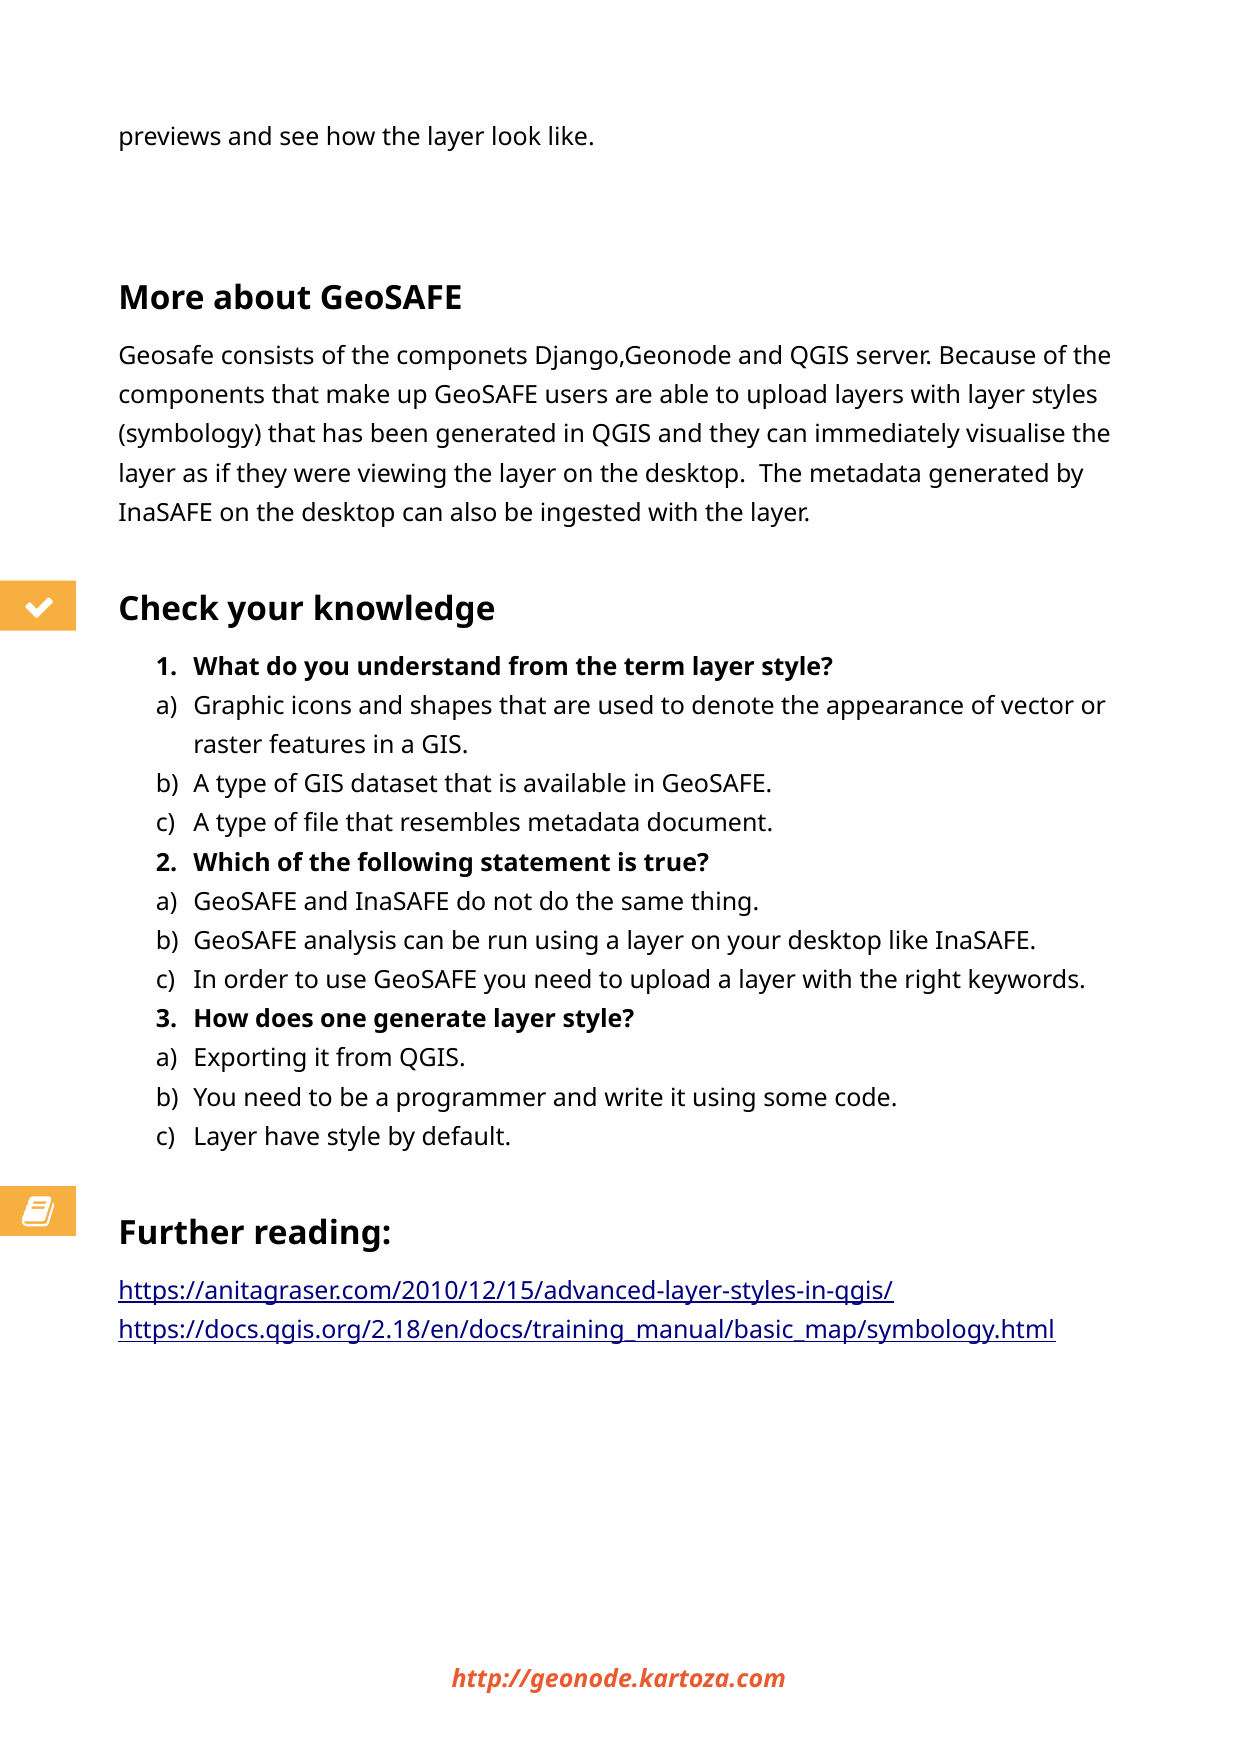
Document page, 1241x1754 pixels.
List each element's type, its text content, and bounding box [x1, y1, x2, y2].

list Layer have style by default. [156, 1118, 1122, 1152]
list How does one generate layer style? [156, 1001, 1122, 1035]
text https://anitagraser.com/2010/12/15/advanced-layer-styles-in-qgis/ [118, 1272, 1122, 1307]
list What do you understand from the term layer style? [156, 648, 1122, 682]
list Exporting it from QGIS. [156, 1040, 1122, 1074]
text https://docs.qgis.org/2.18/en/docs/training_manual/basic_map/symbology.html [118, 1312, 1122, 1346]
subtitle Further reading: [118, 1208, 1122, 1254]
list A type of file that resembles metadata document. [156, 805, 1122, 839]
list Which of the following statement is true? [156, 844, 1122, 878]
list Graphic icons and shapes that are used to denote the appearance of vector or raster features in a GIS. [156, 688, 1122, 761]
subtitle More about GeoSAFE [118, 274, 1122, 319]
list A type of GIS dataset that is available in GeoSAFE. [156, 766, 1122, 800]
text previews and see how the layer look like. [118, 118, 1122, 186]
list GeoSAFE and InaSAFE do not do the same thing. [156, 883, 1122, 917]
list You need to be a programmer and write it using some code. [156, 1079, 1122, 1113]
subtitle Check your knowledge [118, 584, 1122, 630]
list In order to use GeoSAFE you need to upload a layer with the right keywords. [156, 962, 1122, 996]
list GeoSAFE analysis can be run using a layer on your desktop like InaSAFE. [156, 923, 1122, 957]
text Geosafe consists of the componets Django,Geonode and QGIS server. Because of the components that make up GeoSAFE users are able to upload layers with layer styles (symbology) that has been generated in QGIS and they can immediately visualise the layer as if they were viewing the layer on the desktop. The metadata generated by InaSAFE on the desktop can also be ingested with the layer. [118, 338, 1122, 528]
